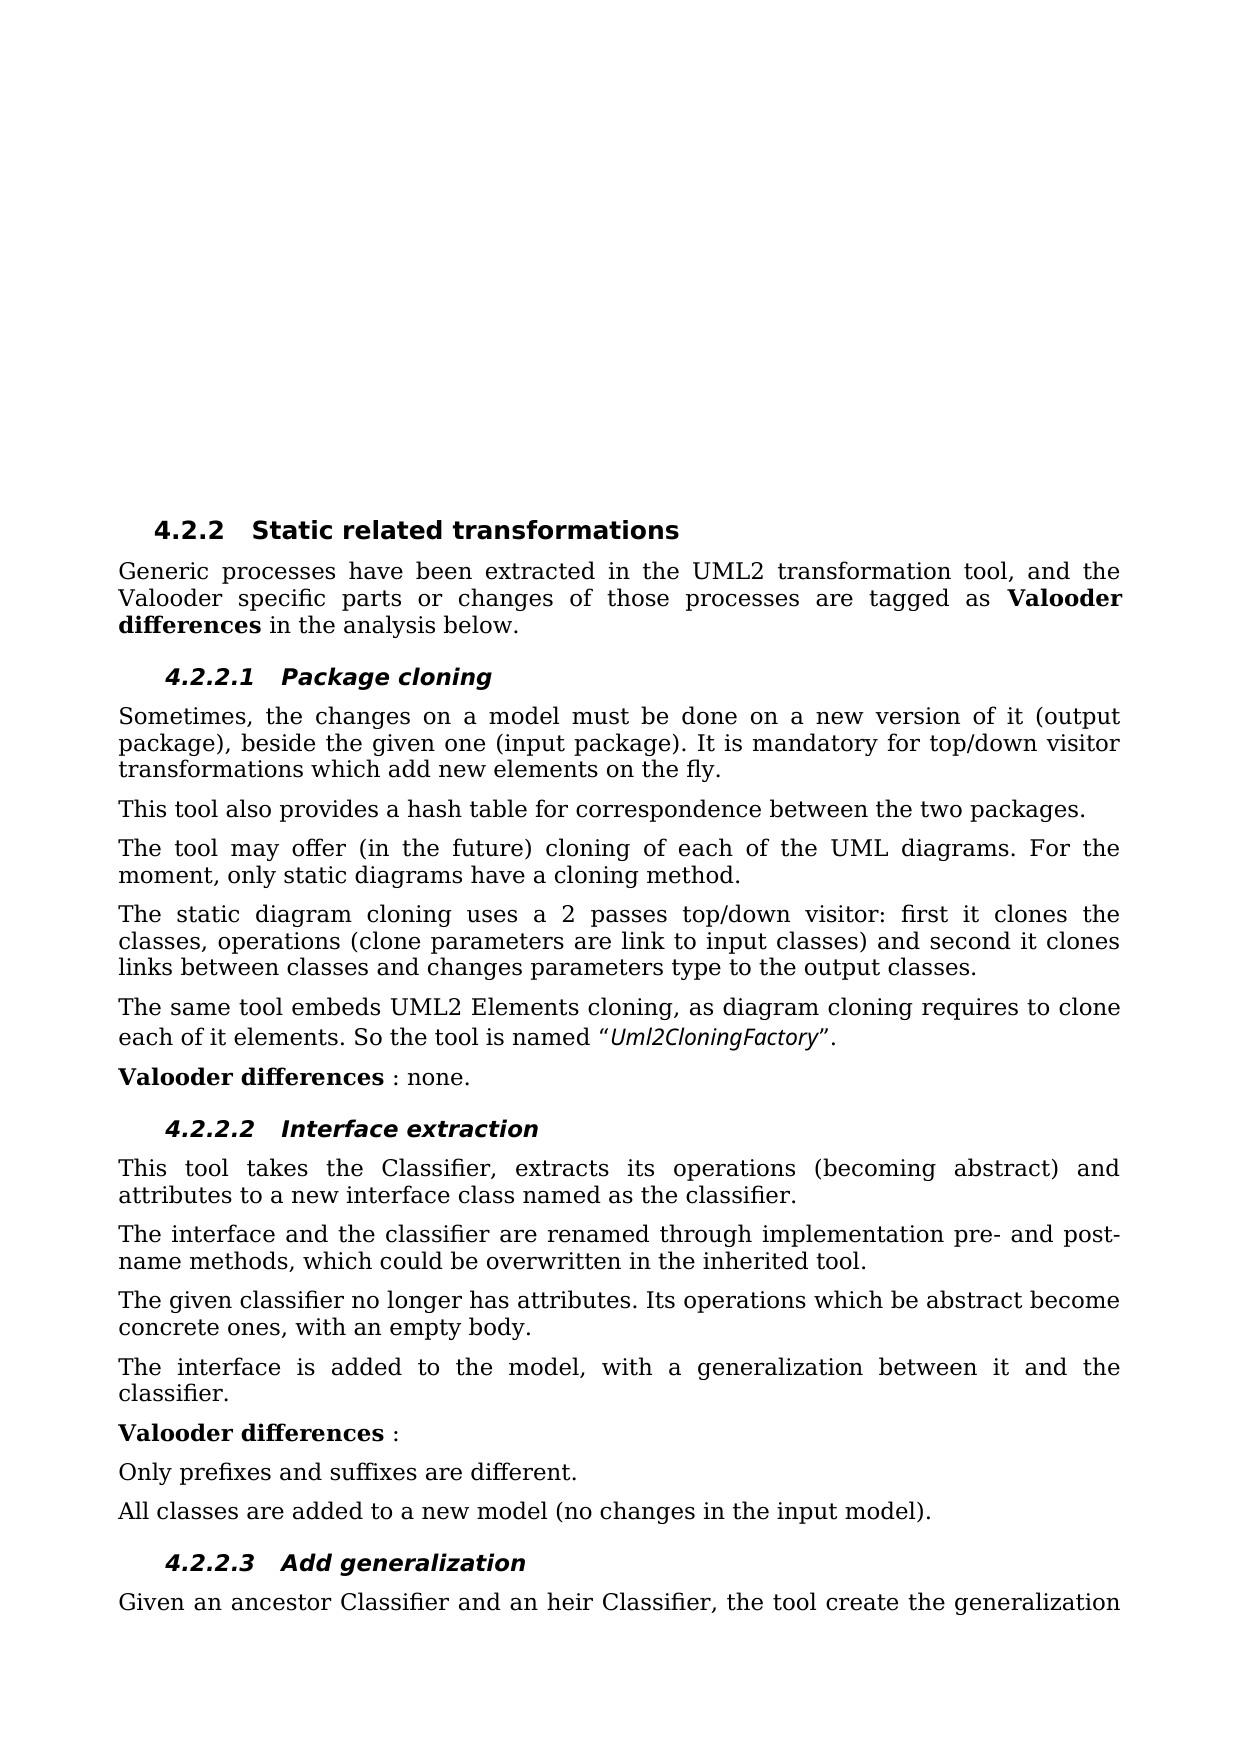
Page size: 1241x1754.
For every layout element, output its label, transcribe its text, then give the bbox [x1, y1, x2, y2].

text The same tool embeds UML2 Elements cloning, as diagram cloning requires to clone each of it elements. So the tool is named “Uml2CloningFactory”. [118, 994, 1122, 1052]
text The static diagram cloning uses a 2 passes top/down visitor: first it clones the classes, operations (clone parameters are link to input classes) and second it clones links between classes and changes parameters type to the output classes. [118, 901, 1122, 981]
text Generic processes have been extracted in the UML2 transformation tool, and the Valooder specific parts or changes of those processes are tagged as Valooder differences in the analysis below. [118, 558, 1122, 639]
subtitle Static related transformations [153, 118, 1122, 545]
text The tool may offer (in the future) cloning of each of the UML diagrams. For the moment, only static diagrams have a cloning method. [118, 835, 1122, 888]
text The interface and the classifier are renamed through implementation pre- and post-name methods, which could be overwritten in the inherited tool. [118, 1222, 1122, 1275]
subtitle Add generalization [165, 1550, 1122, 1577]
text Given an ancestor Classifier and an heir Classifier, the tool create the generalization [118, 1589, 1122, 1616]
subtitle Package cloning [165, 664, 1122, 690]
text Only prefixes and suffixes are different. [118, 1459, 1122, 1486]
text Sometimes, the changes on a model must be done on a new version of it (output package), beside the given one (input package). It is mandatory for top/down visitor transformations which add new elements on the fly. [118, 703, 1122, 783]
text The interface is added to the model, with a generalization between it and the classifier. [118, 1354, 1122, 1407]
text The given classifier no longer has attributes. Its operations which be abstract become concrete ones, with an empty body. [118, 1288, 1122, 1341]
subtitle Interface extraction [165, 1116, 1122, 1143]
text All classes are added to a new model (no changes in the input model). [118, 1498, 1122, 1525]
text Valooder differences : [118, 1420, 1122, 1447]
text This tool takes the Classifier, extracts its operations (becoming abstract) and attributes to a new interface class named as the classifier. [118, 1156, 1122, 1209]
text Valooder differences : none. [118, 1064, 1122, 1091]
text This tool also provides a hash table for correspondence between the two packages. [118, 796, 1122, 822]
